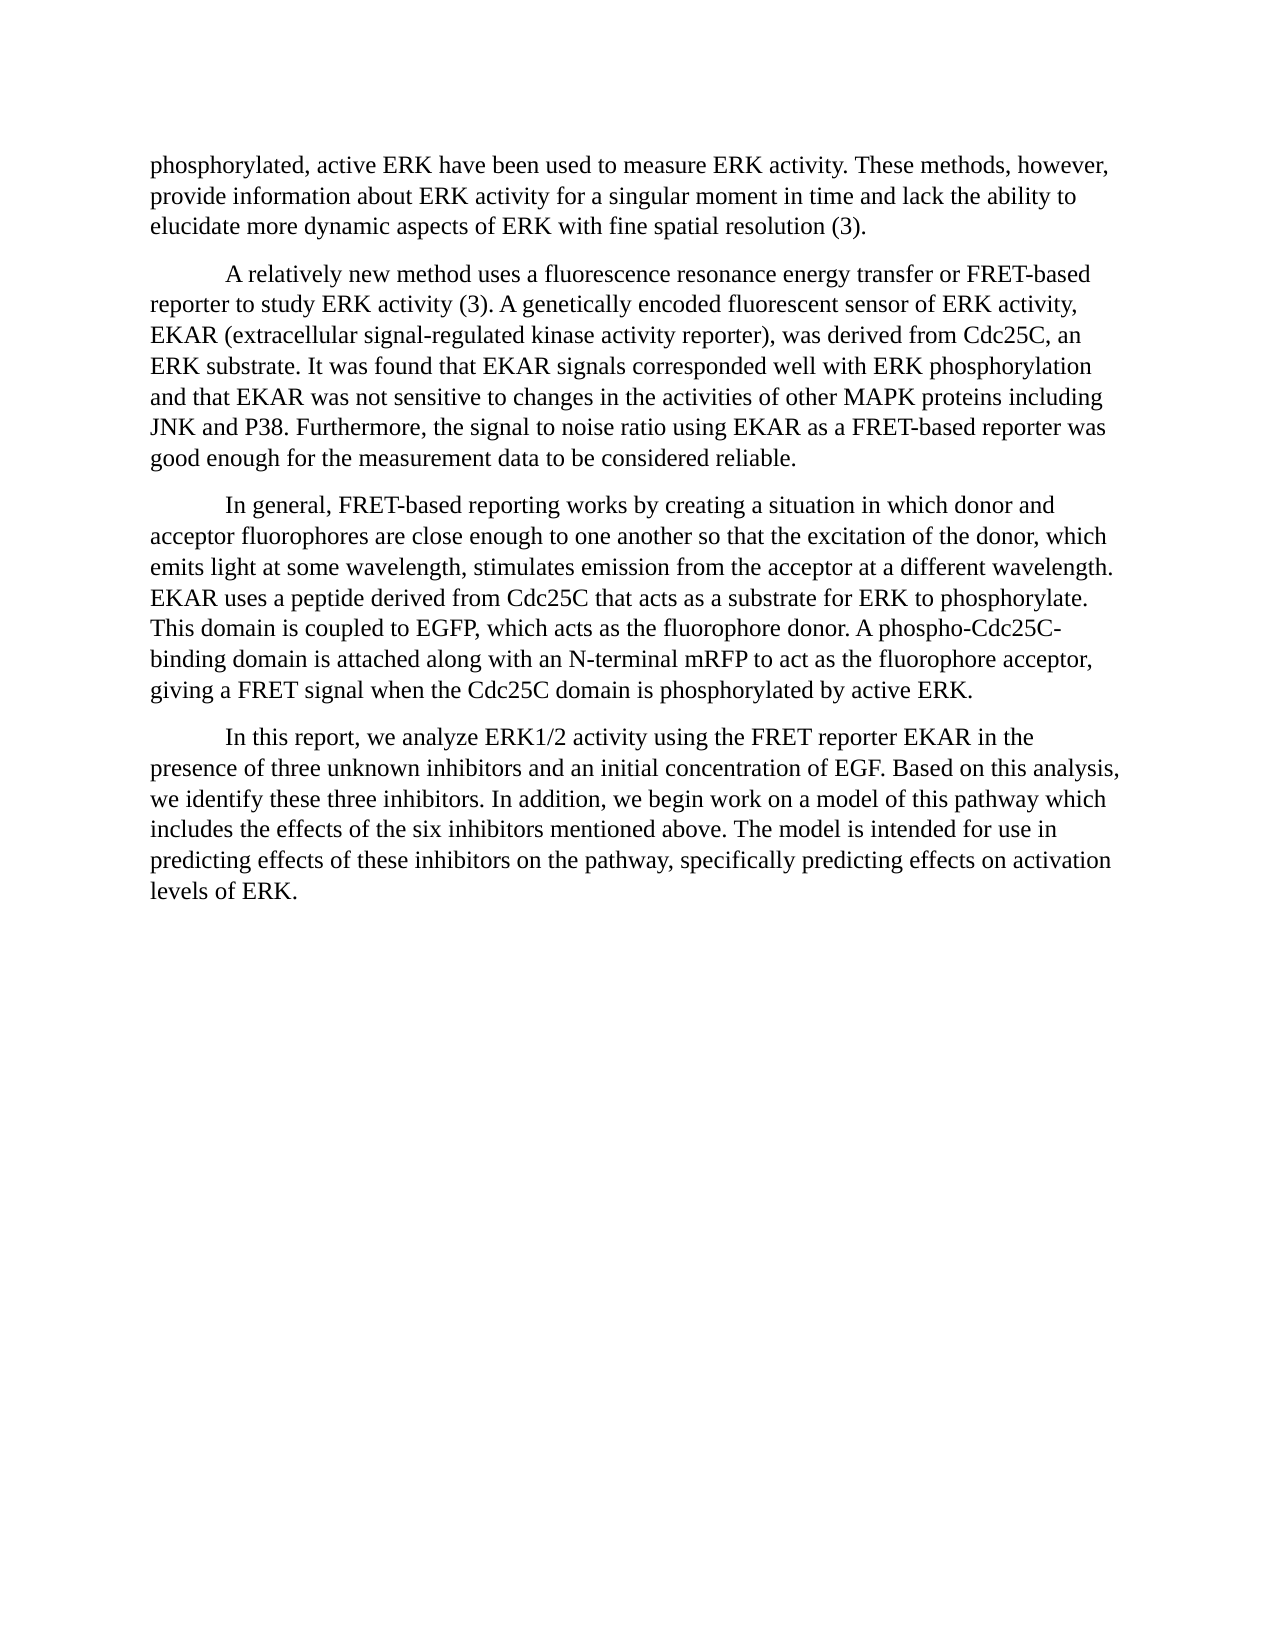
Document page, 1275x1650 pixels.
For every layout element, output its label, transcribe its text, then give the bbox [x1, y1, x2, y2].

text In this report, we analyze ERK1/2 activity using the FRET reporter EKAR in the presence of three unknown inhibitors and an initial concentration of EGF. Based on this analysis, we identify these three inhibitors. In addition, we begin work on a model of this pathway which includes the effects of the six inhibitors mentioned above. The model is intended for use in predicting effects of these inhibitors on the pathway, specifically predicting effects on activation levels of ERK. [150, 722, 1125, 905]
text In general, FRET-based reporting works by creating a situation in which donor and acceptor fluorophores are close enough to one another so that the excitation of the donor, which emits light at some wavelength, stimulates emission from the acceptor at a different wavelength. EKAR uses a peptide derived from Cdc25C that acts as a substrate for ERK to phosphorylate. This domain is coupled to EGFP, which acts as the fluorophore donor. A phospho-Cdc25C-binding domain is attached along with an N-terminal mRFP to act as the fluorophore acceptor, giving a FRET signal when the Cdc25C domain is phosphorylated by active ERK. [150, 491, 1125, 704]
text A relatively new method uses a fluorescence resonance energy transfer or FRET-based reporter to study ERK activity (3). A genetically encoded fluorescent sensor of ERK activity, EKAR (extracellular signal-regulated kinase activity reporter), was derived from Cdc25C, an ERK substrate. It was found that EKAR signals corresponded well with ERK phosphorylation and that EKAR was not sensitive to changes in the activities of other MAPK proteins including JNK and P38. Furthermore, the signal to noise ratio using EKAR as a FRET-based reporter was good enough for the measurement data to be considered reliable. [150, 259, 1125, 472]
text phosphorylated, active ERK have been used to measure ERK activity. These methods, however, provide information about ERK activity for a singular moment in time and lack the ability to elucidate more dynamic aspects of ERK with fine spatial resolution (3). [150, 150, 1125, 240]
